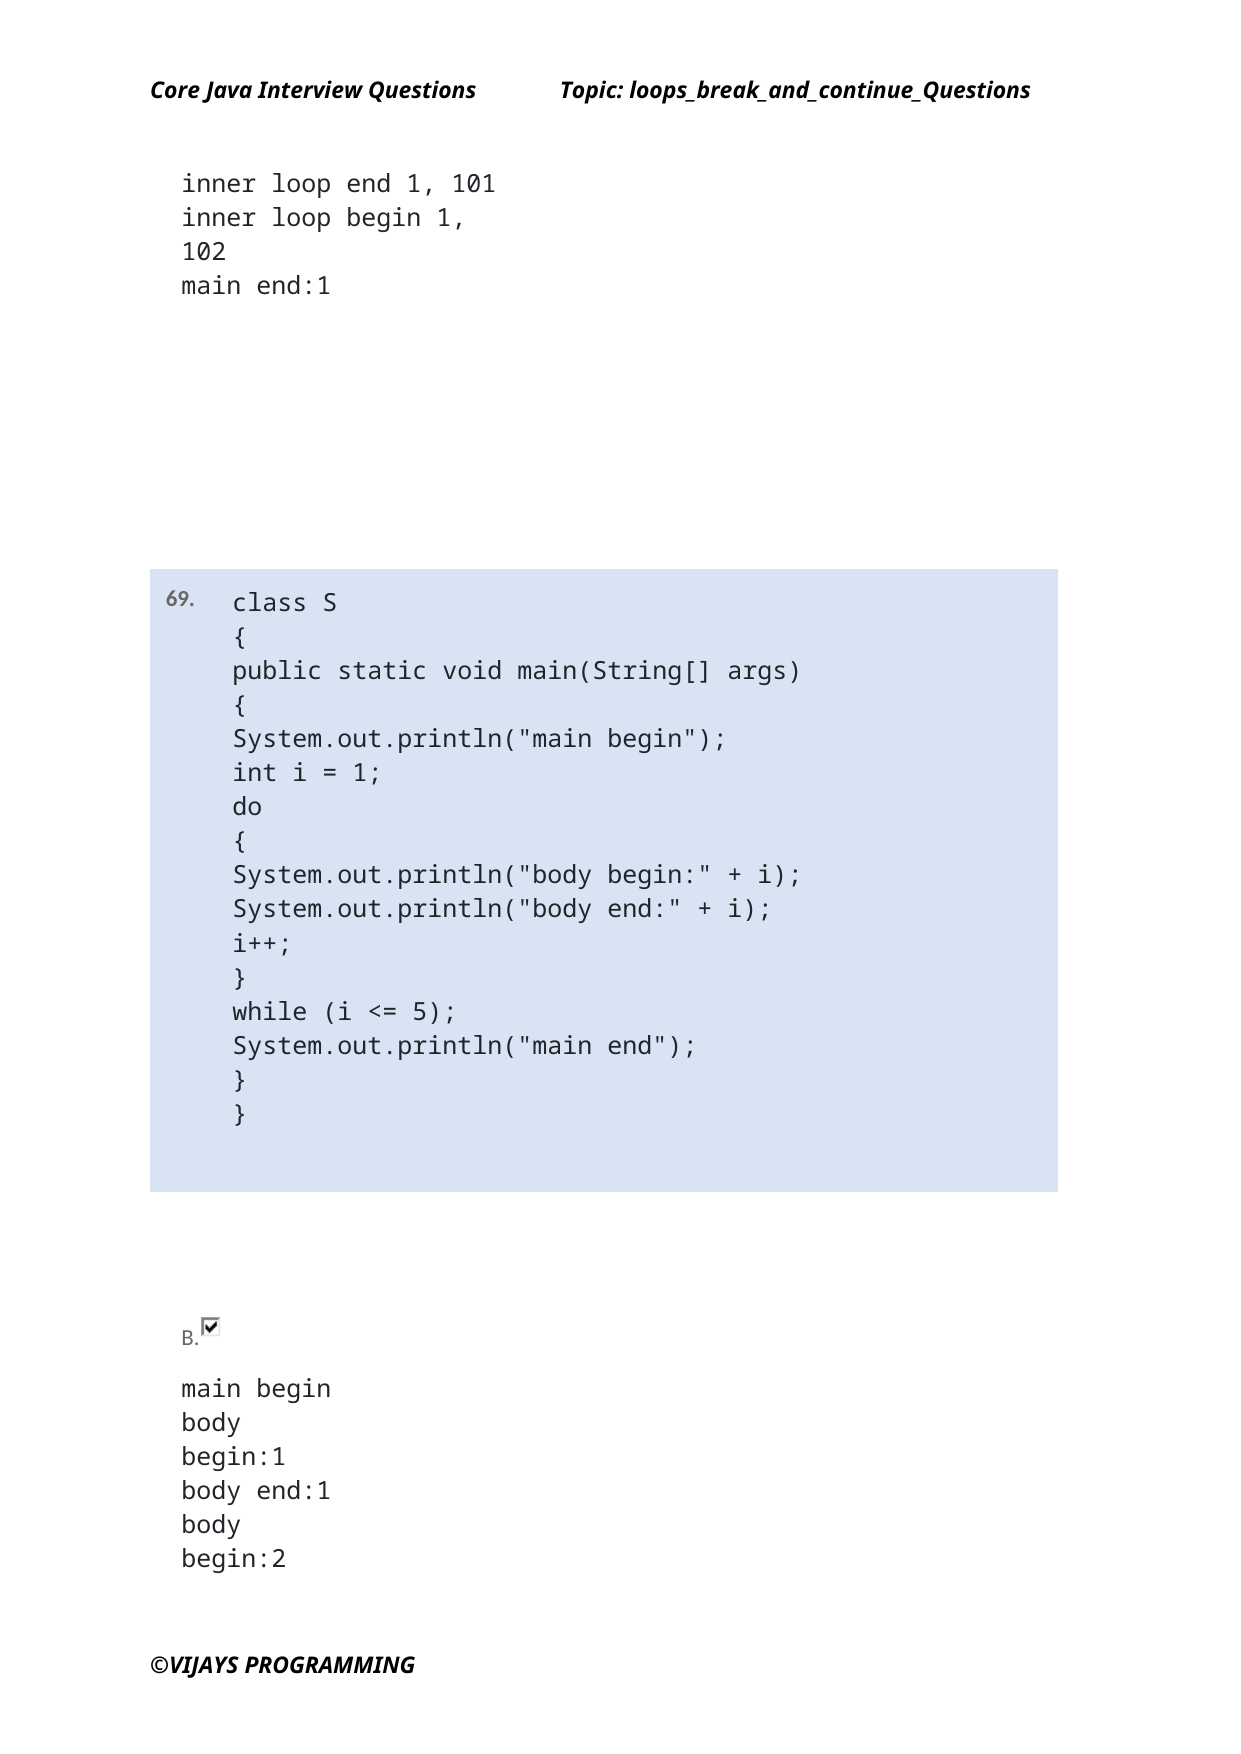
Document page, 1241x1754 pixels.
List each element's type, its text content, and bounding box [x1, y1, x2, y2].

table_header B. main begin body begin:1 body end:1 body begin:2 [181, 1310, 346, 1575]
table_header [181, 404, 497, 553]
table_cell [150, 1192, 1090, 1590]
table_header [1058, 569, 1090, 1192]
table_header inner loop end 1, 101 inner loop begin 1, 102 main end:1 [181, 166, 497, 404]
table_header class S { public static void main(String[] args) { System.out.println("main begin"); int i = 1; do { System.out.println("body begin:" + i); System.out.println("body end:" + i); i++; } while (i <= 5); System.out.println("main end"); } } [216, 569, 1058, 1192]
table_header [181, 1208, 442, 1310]
table_header 69. [150, 569, 216, 1192]
table_cell [150, 150, 1090, 569]
